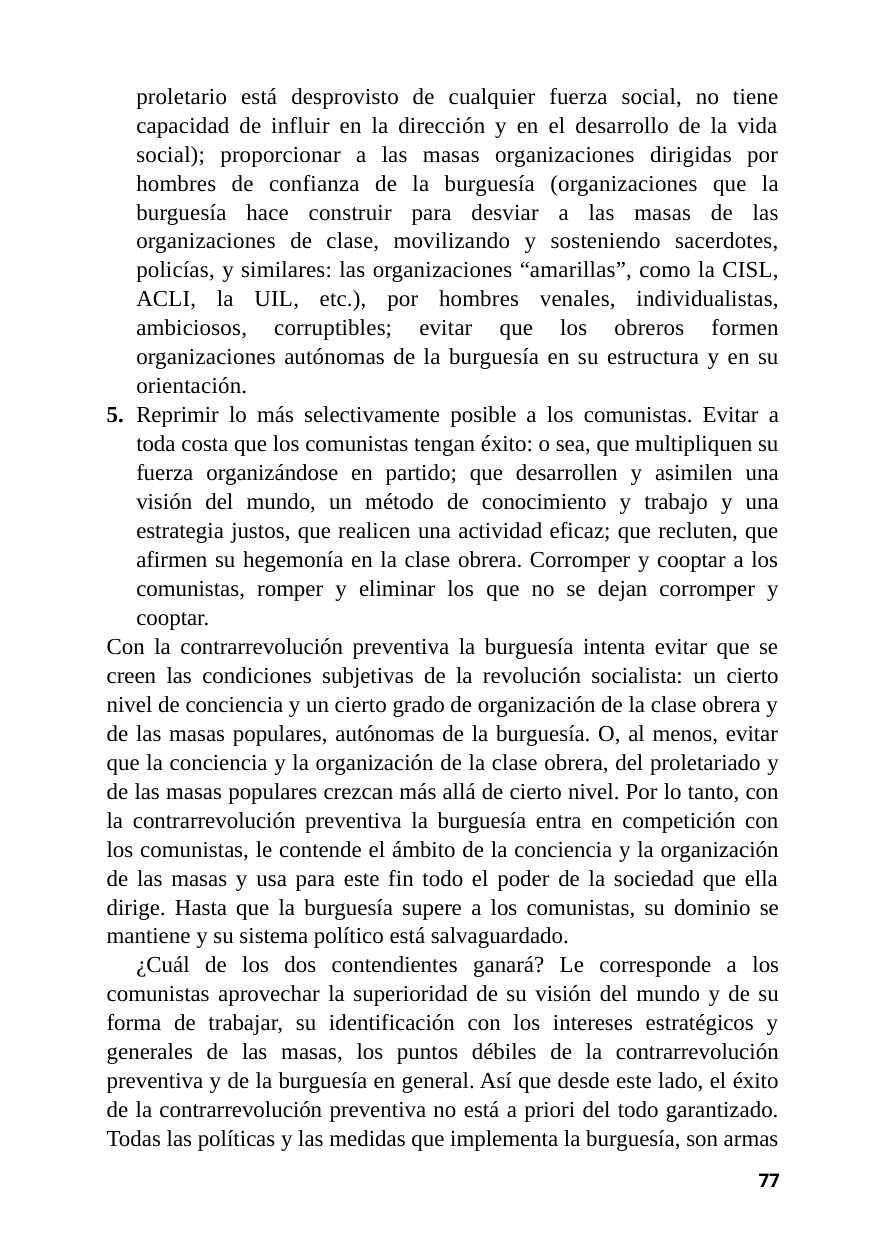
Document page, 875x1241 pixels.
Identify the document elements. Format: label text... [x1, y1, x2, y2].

text Con la contrarrevolución preventiva la burguesía intenta evitar que se creen las condiciones subjetivas de la revolución socialista: un cierto nivel de conciencia y un cierto grado de organización de la clase obrera y de las masas populares, autónomas de la burguesía. O, al menos, evitar que la conciencia y la organización de la clase obrera, del proletariado y de las masas populares crezcan más allá de cierto nivel. Por lo tanto, con la contrarrevolución preventiva la burguesía entra en competición con los comunistas, le contende el ámbito de la conciencia y la organización de las masas y usa para este fin todo el poder de la sociedad que ella dirige. Hasta que la burguesía supere a los comunistas, su dominio se mantiene y su sistema político está salvaguardado. [106, 633, 779, 949]
text proletario está desprovisto de cualquier fuerza social, no tiene capacidad de influir en la dirección y en el desarrollo de la vida social); proporcionar a las masas organizaciones dirigidas por hombres de confianza de la burguesía (organizaciones que la burguesía hace construir para desviar a las masas de las organizaciones de clase, movilizando y sosteniendo sacerdotes, policías, y similares: las organizaciones “amarillas”, como la CISL, ACLI, la UIL, etc.), por hombres venales, individualistas, ambiciosos, corruptibles; evitar que los obreros formen organizaciones autónomas de la burguesía en su estructura y en su orientación. [106, 83, 779, 399]
text 5. Reprimir lo más selectivamente posible a los comunistas. Evitar a toda costa que los comunistas tengan éxito: o sea, que multipliquen su fuerza organizándose en partido; que desarrollen y asimilen una visión del mundo, un método de conocimiento y trabajo y una estrategia justos, que realicen una actividad eficaz; que recluten, que afirmen su hegemonía en la clase obrera. Corromper y cooptar a los comunistas, romper y eliminar los que no se dejan corromper y cooptar. [106, 401, 779, 630]
text ¿Cuál de los dos contendientes ganará? Le corresponde a los comunistas aprovechar la superioridad de su visión del mundo y de su forma de trabajar, su identificación con los intereses estratégicos y generales de las masas, los puntos débiles de la contrarrevolución preventiva y de la burguesía en general. Así que desde este lado, el éxito de la contrarrevolución preventiva no está a priori del todo garantizado. Todas las políticas y las medidas que implementa la burguesía, son armas [106, 951, 779, 1152]
